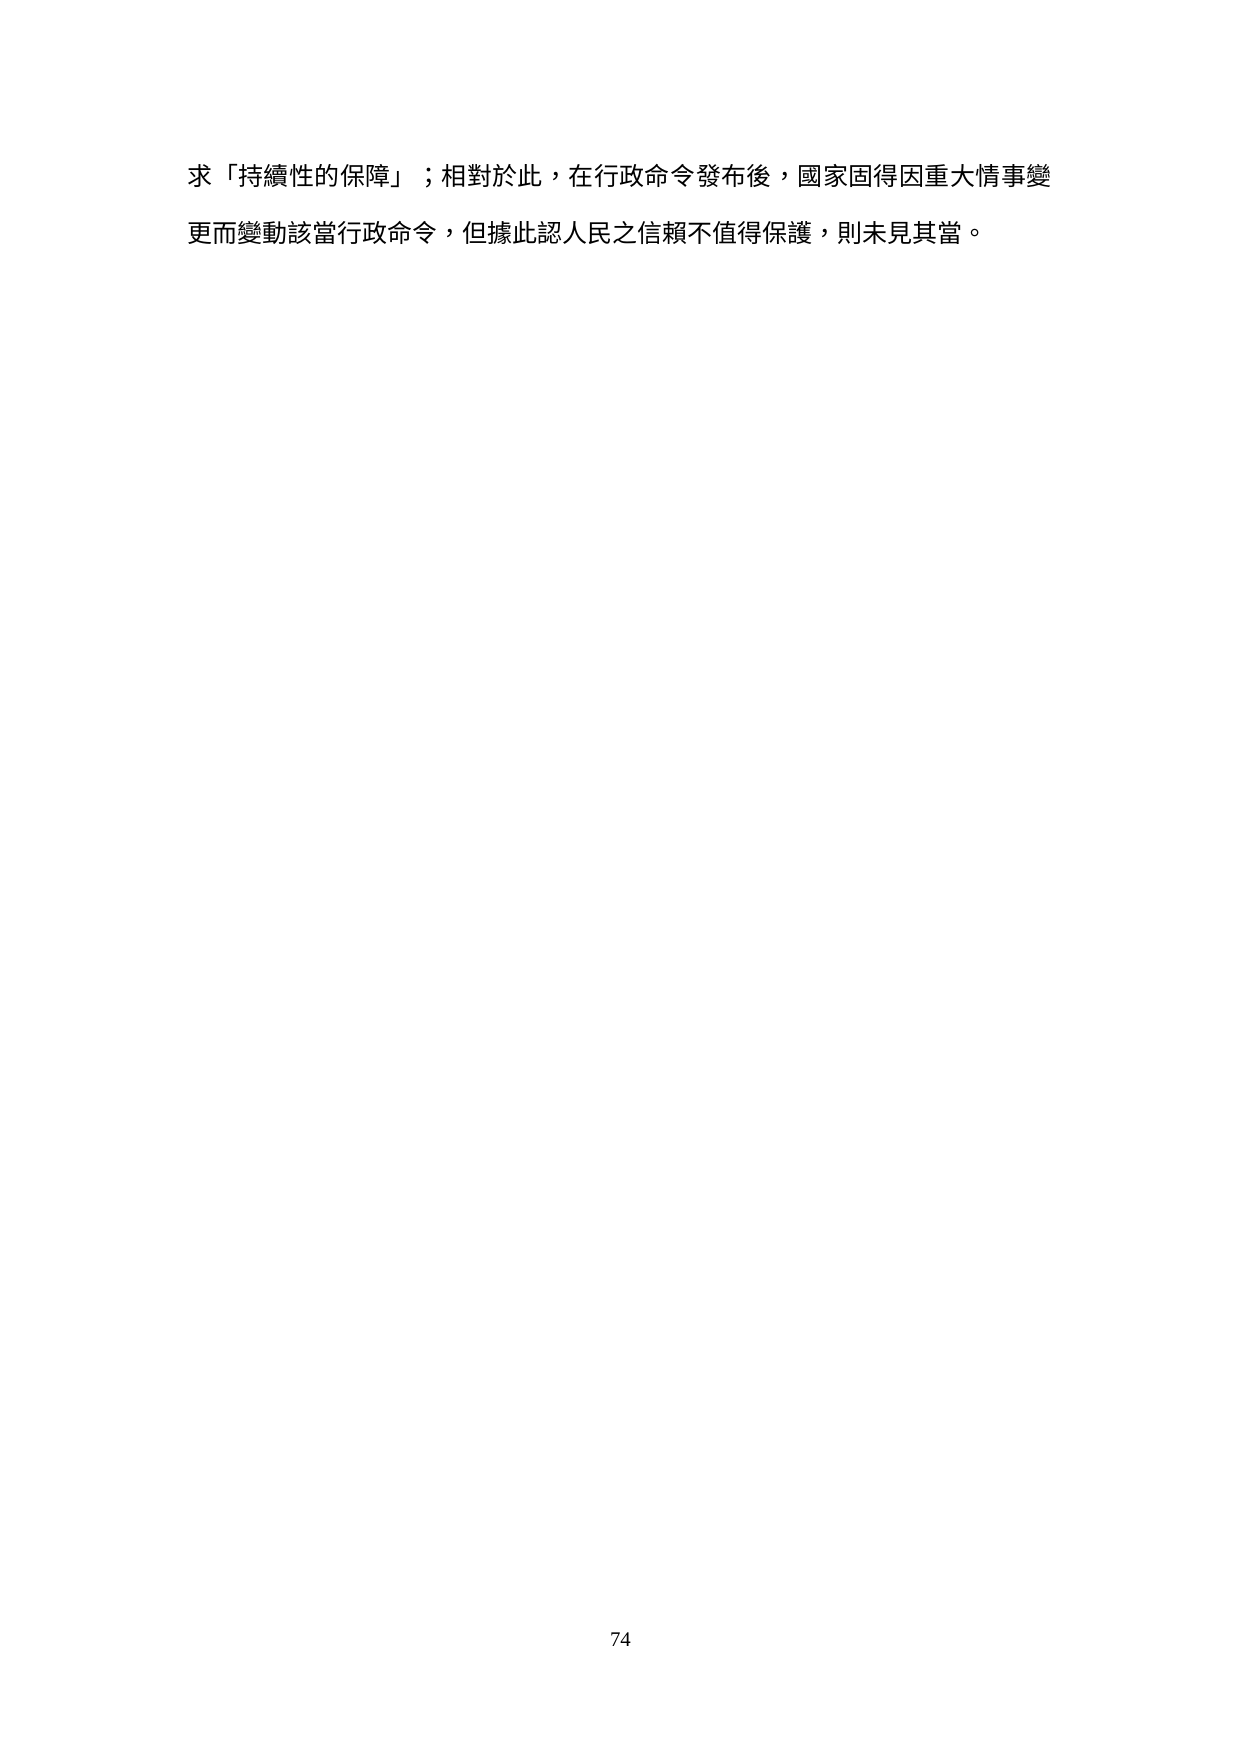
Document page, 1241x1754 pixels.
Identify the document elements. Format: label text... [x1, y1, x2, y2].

text 求「持續性的保障」；相對於此，在行政命令發布後，國家固得因重大情事變更而變動該當行政命令，但據此認人民之信賴不值得保護，則未見其當。 [187, 150, 1053, 244]
